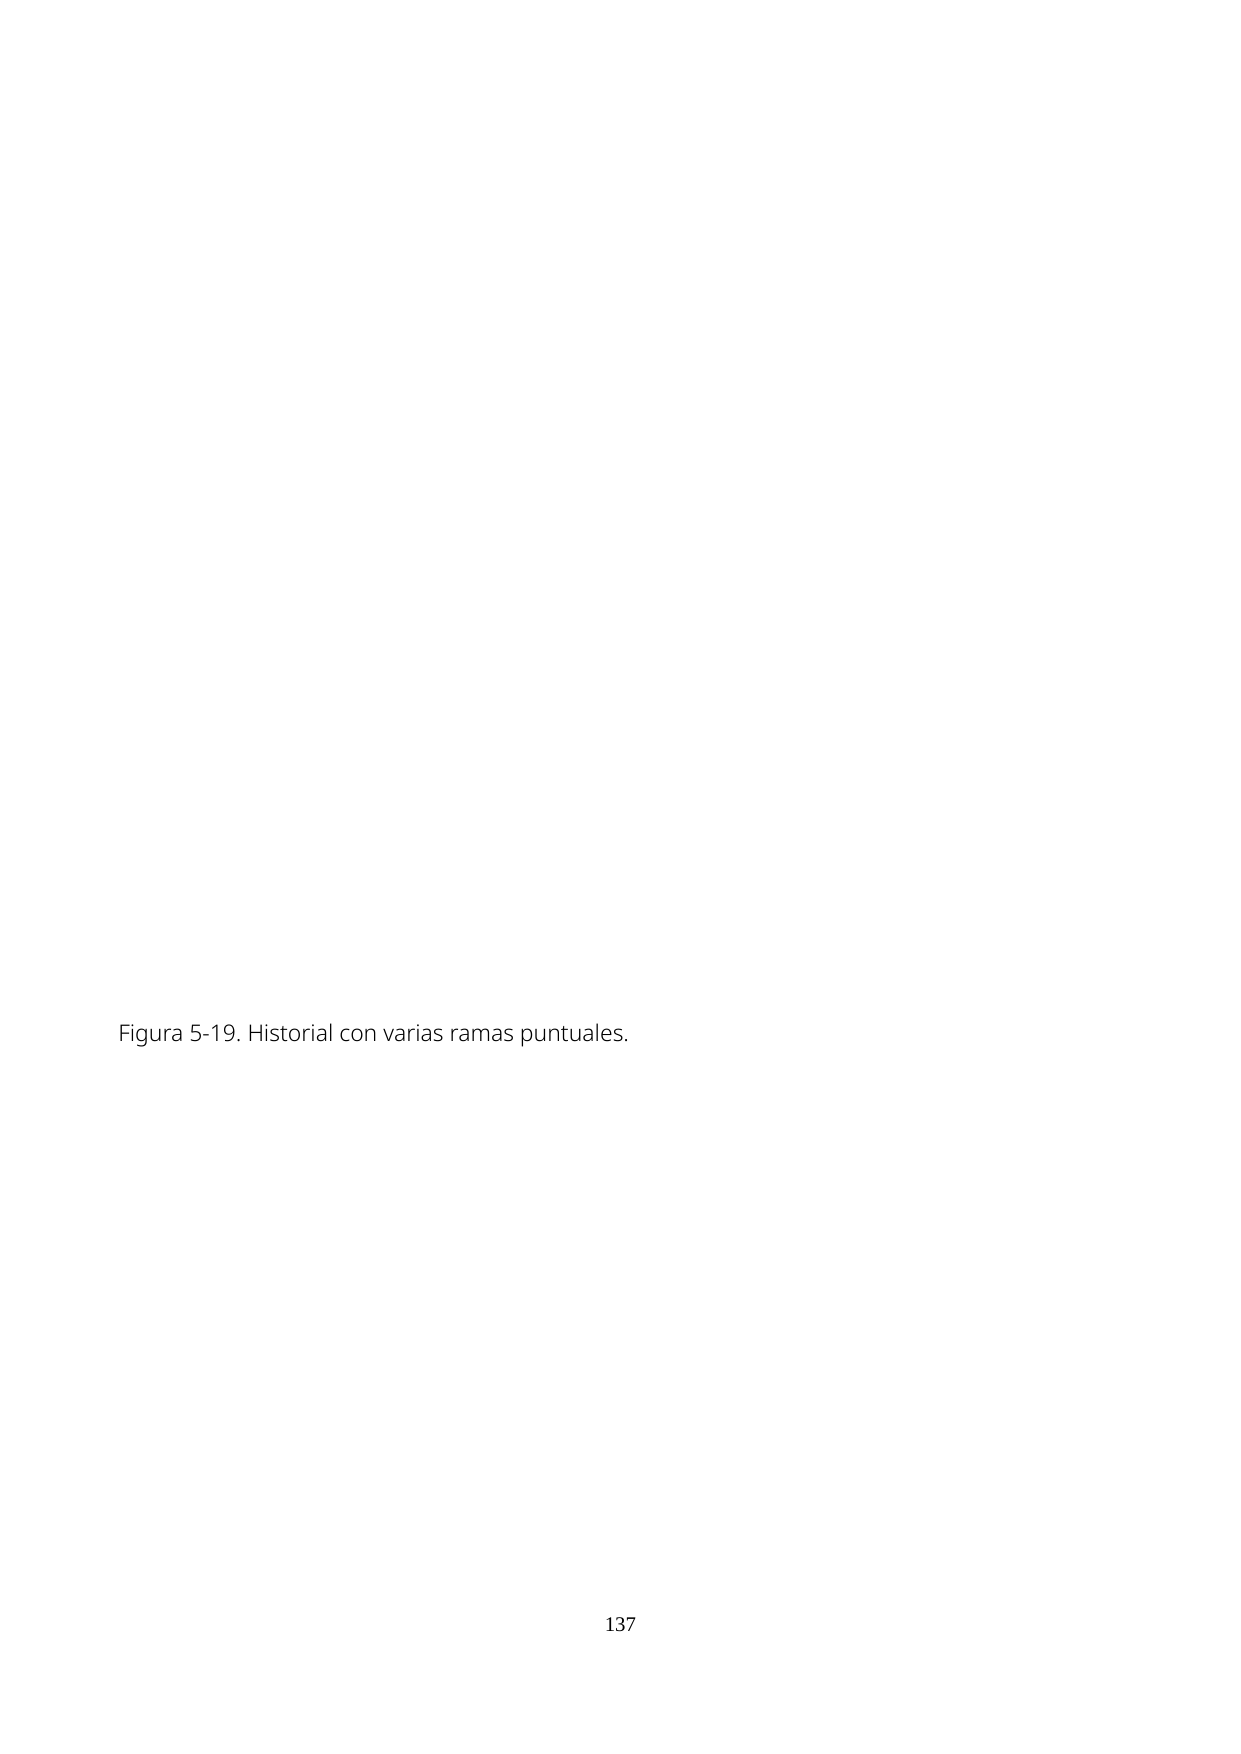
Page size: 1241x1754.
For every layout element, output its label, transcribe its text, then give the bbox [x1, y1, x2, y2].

text Figura 5-19. Historial con varias ramas puntuales. [118, 985, 1122, 1048]
